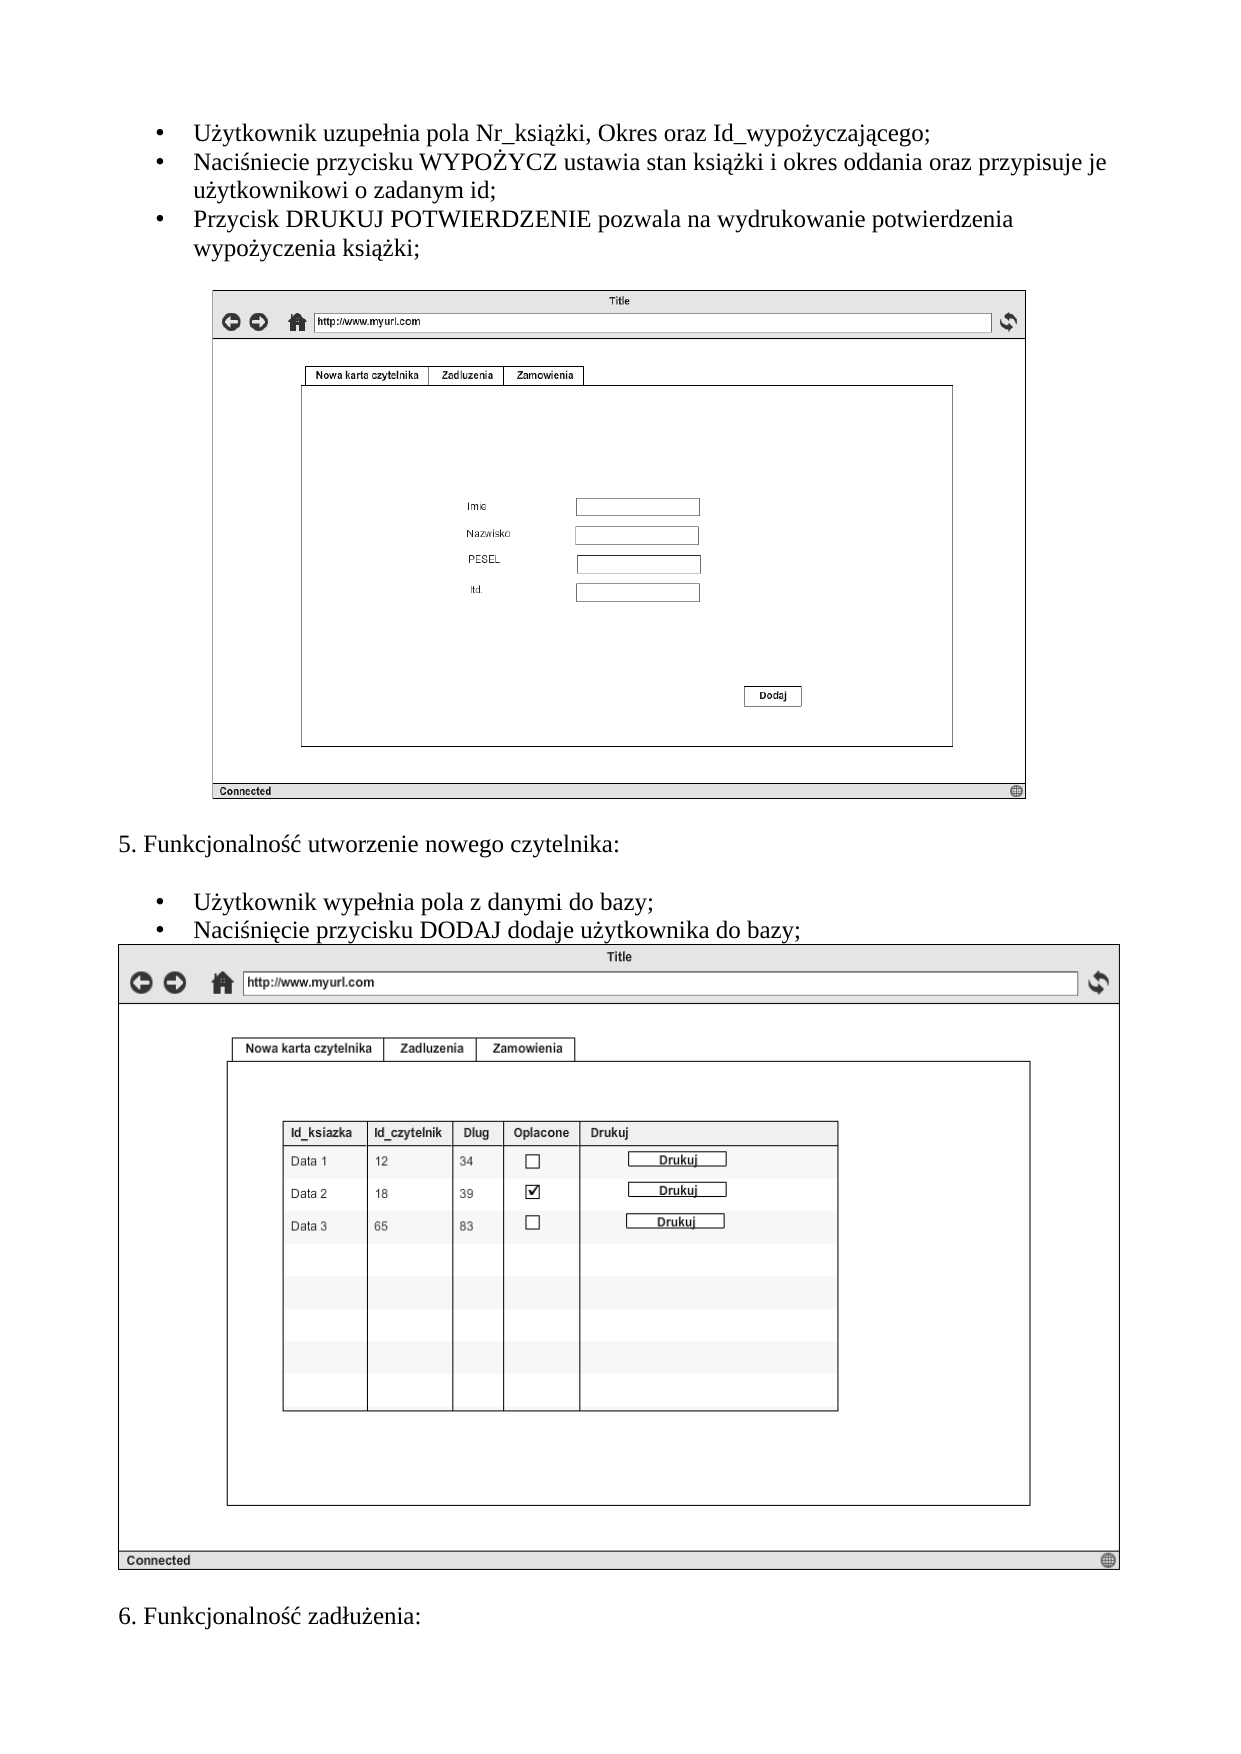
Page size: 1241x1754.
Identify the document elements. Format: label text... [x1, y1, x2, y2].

text 5. Funkcjonalność utworzenie nowego czytelnika: [118, 829, 1122, 858]
picture [118, 944, 1123, 1573]
list Naciśniecie przycisku WYPOŻYCZ ustawia stan książki i okres oddania oraz przypisuje je użytkownikowi o zadanym id; [156, 147, 1122, 204]
text 6. Funkcjonalność zadłużenia: [118, 1601, 1122, 1630]
list Naciśnięcie przycisku DODAJ dodaje użytkownika do bazy; [156, 916, 1122, 944]
list Użytkownik wypełnia pola z danymi do bazy; [156, 887, 1122, 916]
list Użytkownik uzupełnia pola Nr_książki, Okres oraz Id_wypożyczającego; [156, 118, 1122, 147]
picture [212, 290, 1028, 801]
list Przycisk DRUKUJ POTWIERDZENIE pozwala na wydrukowanie potwierdzenia wypożyczenia książki; [156, 204, 1122, 262]
